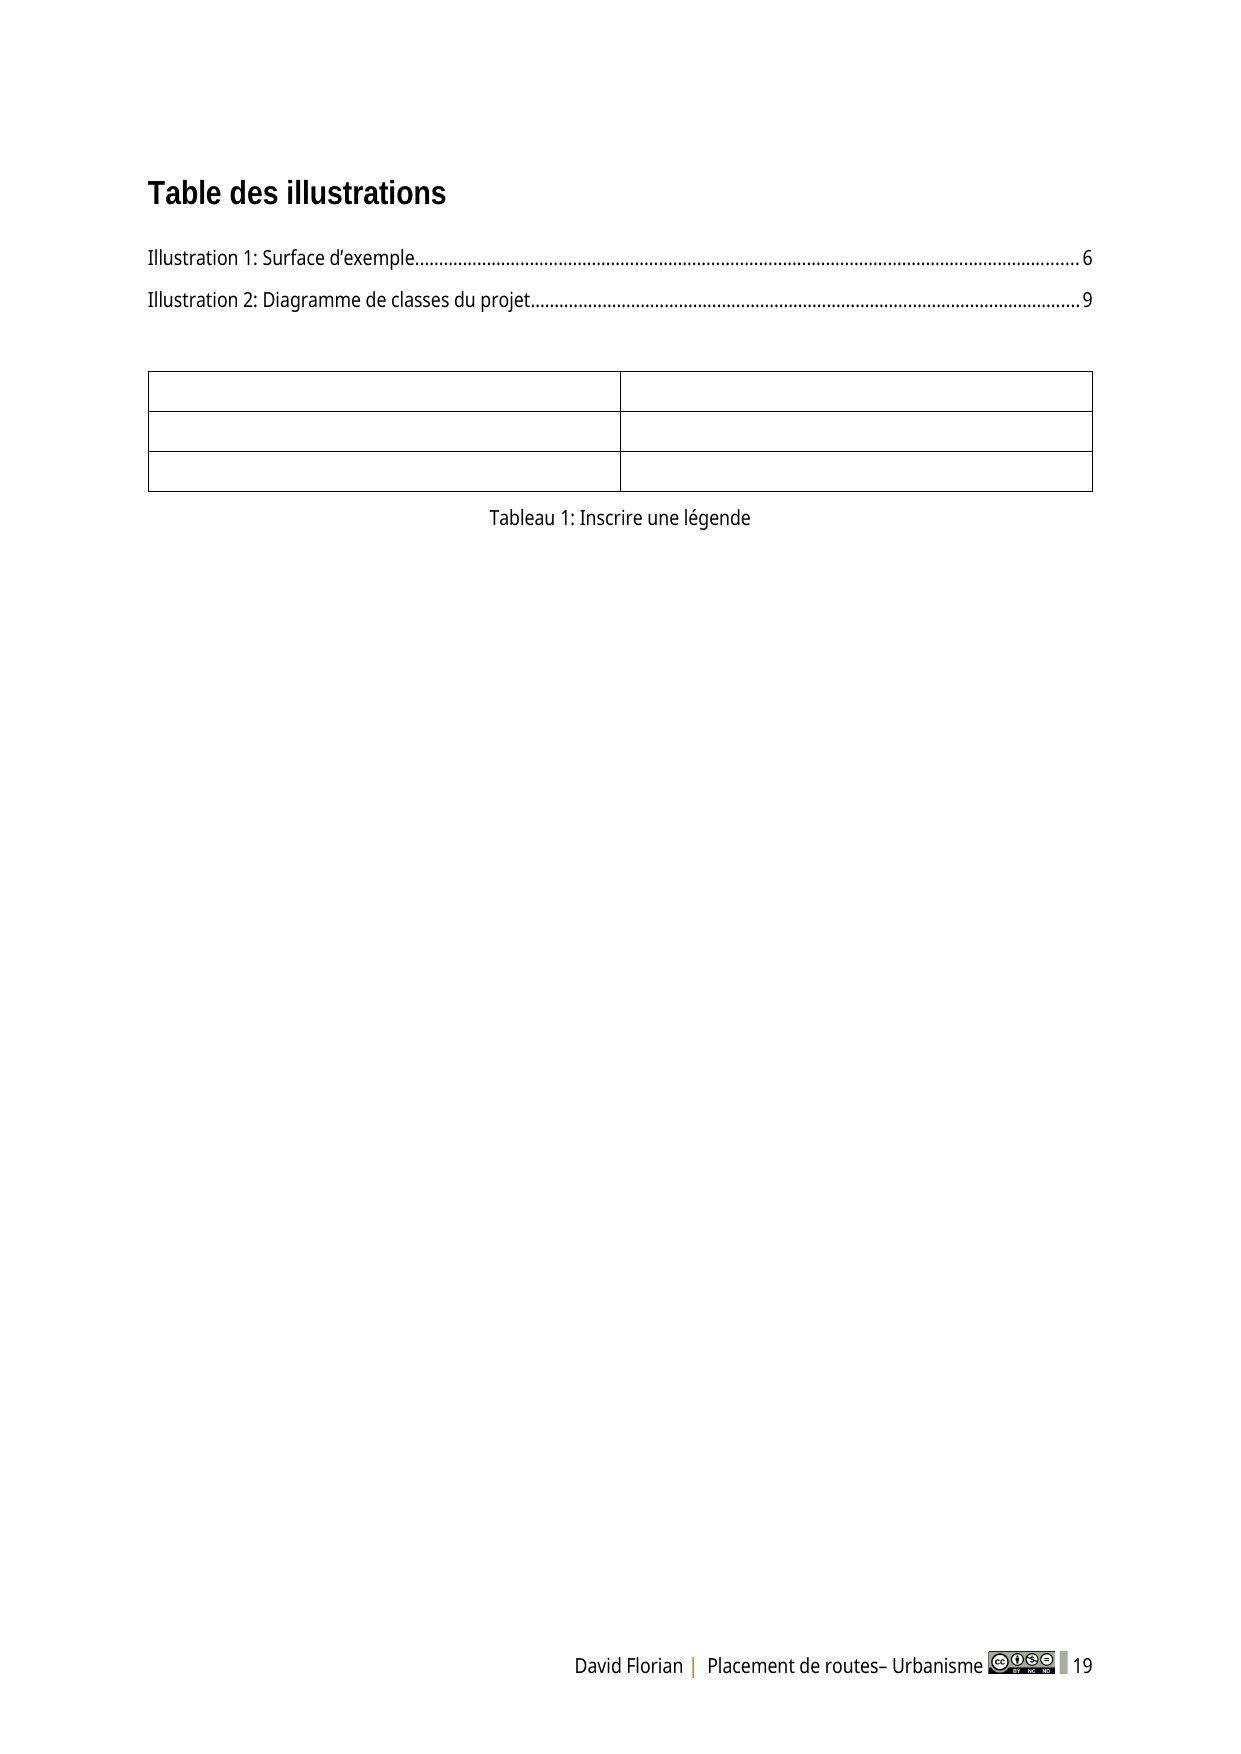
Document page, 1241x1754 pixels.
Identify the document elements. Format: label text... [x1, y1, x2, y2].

table_cell [621, 452, 1092, 491]
table_header [149, 372, 620, 411]
subtitle Table des illustrations [148, 173, 1092, 211]
table_header [621, 372, 1092, 411]
picture [1059, 1651, 1068, 1674]
picture [988, 1651, 1055, 1674]
text Illustration 1: Surface d’exemple. 6 [148, 243, 1092, 271]
table_cell [621, 412, 1092, 451]
table_cell [149, 452, 620, 491]
text Illustration 2: Diagramme de classes du projet 9 [148, 285, 1092, 314]
text Tableau 1: Inscrire une légende [148, 503, 1092, 532]
table_cell [149, 412, 620, 451]
